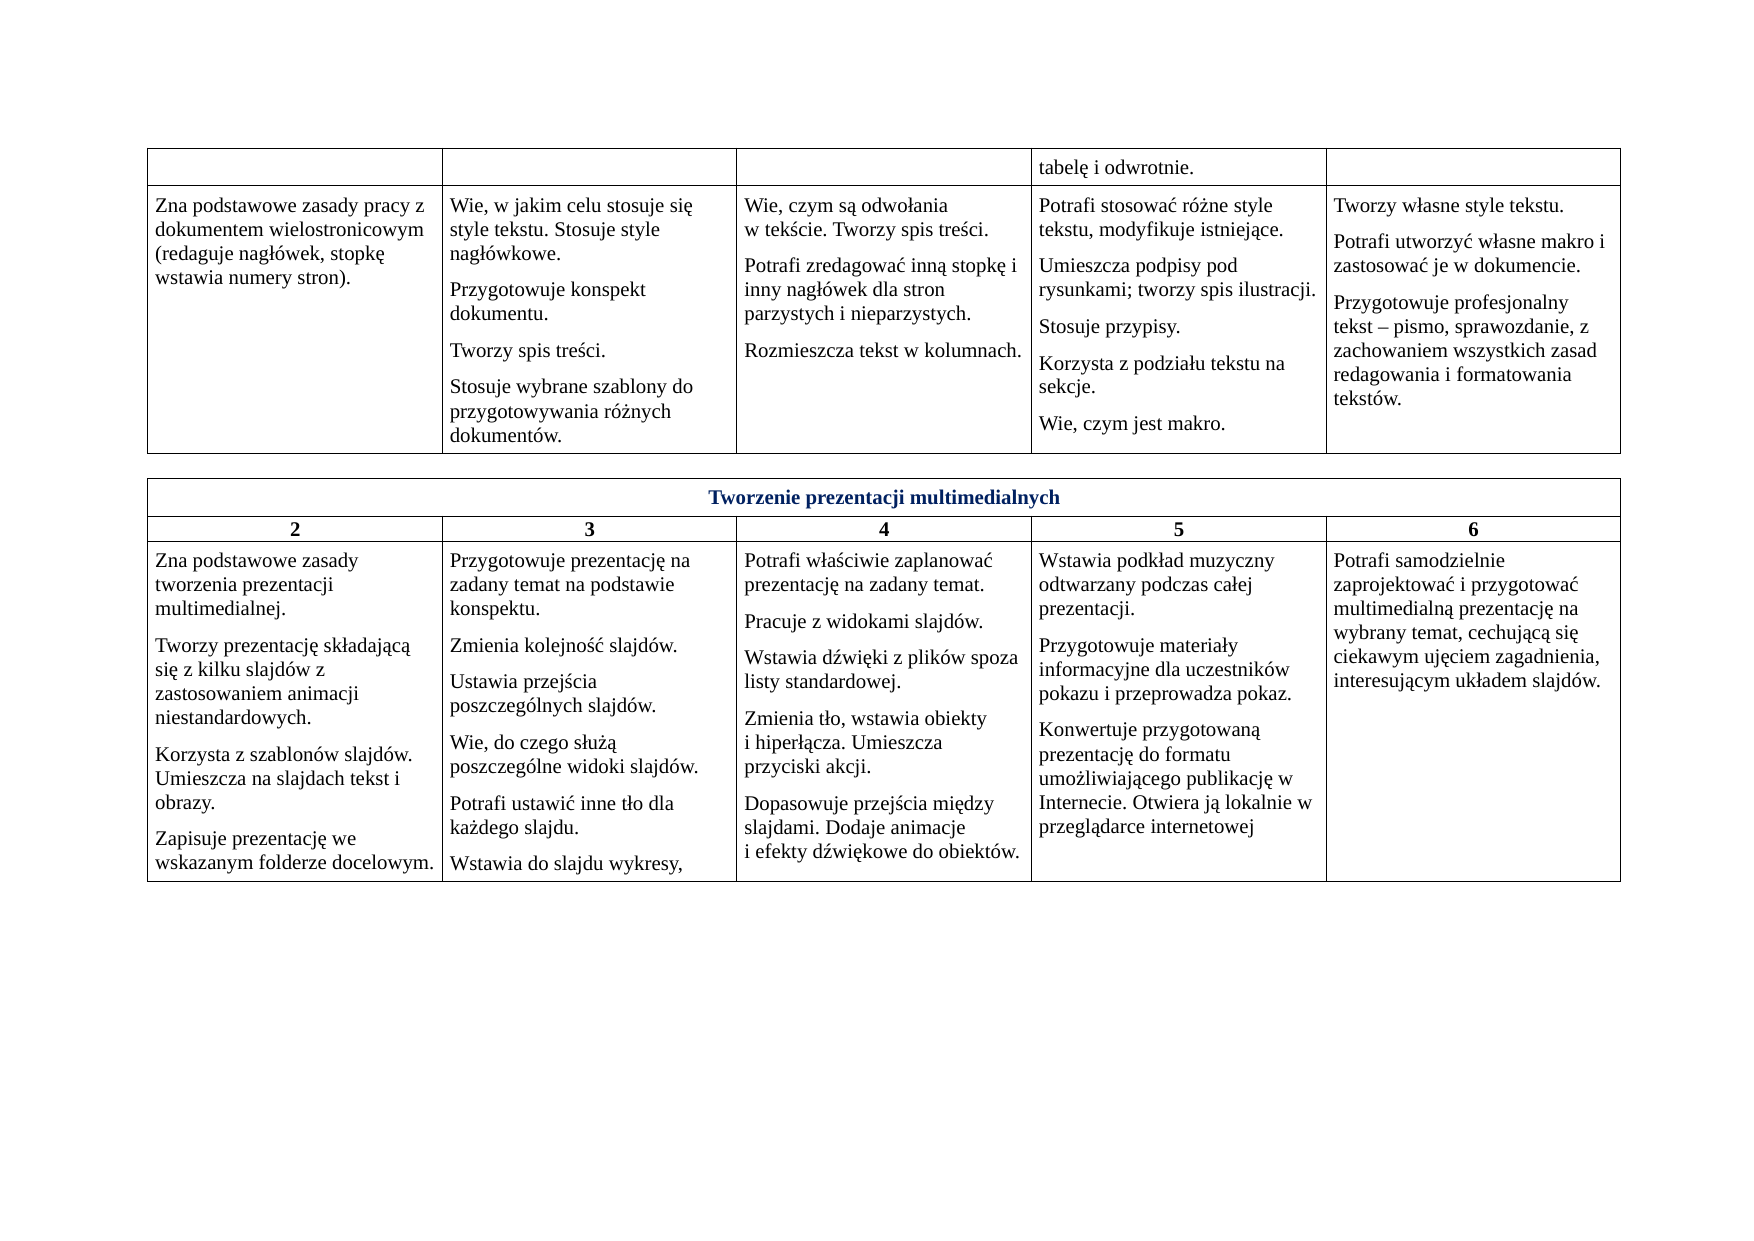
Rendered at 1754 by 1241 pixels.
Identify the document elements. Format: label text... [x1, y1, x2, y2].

table_cell Zna podstawowe zasady pracy z dokumentem wielostronicowym (redaguje nagłówek, stopkę wstawia numery stron). [148, 186, 442, 453]
table_cell Przygotowuje prezentację na zadany temat na podstawie konspektu. Zmienia kolejność slajdów. Ustawia przejścia poszczególnych slajdów. Wie, do czego służą poszczególne widoki slajdów. Potrafi ustawić inne tło dla każdego slajdu. Wstawia do slajdu wykresy, [443, 542, 736, 881]
table_header Tworzenie prezentacji multimedialnych [148, 479, 1620, 516]
table_cell [443, 149, 736, 185]
table_cell Wie, w jakim celu stosuje się style tekstu. Stosuje style nagłówkowe. Przygotowuje konspekt dokumentu. Tworzy spis treści. Stosuje wybrane szablony do przygotowywania różnych dokumentów. [443, 186, 736, 453]
table_cell 2 [148, 517, 442, 541]
table_cell Zna podstawowe zasady tworzenia prezentacji multimedialnej. Tworzy prezentację składającą się z kilku slajdów z zastosowaniem animacji niestandardowych. Korzysta z szablonów slajdów. Umieszcza na slajdach tekst i obrazy. Zapisuje prezentację we wskazanym folderze docelowym. [148, 542, 442, 881]
table_cell 6 [1327, 517, 1620, 541]
table_cell 3 [443, 517, 736, 541]
table_cell Tworzy własne style tekstu. Potrafi utworzyć własne makro i zastosować je w dokumencie. Przygotowuje profesjonalny tekst – pismo, sprawozdanie, z zachowaniem wszystkich zasad redagowania i formatowania tekstów. [1327, 186, 1620, 453]
table_cell [737, 149, 1031, 185]
table_cell [148, 149, 442, 185]
table_cell Potrafi samodzielnie zaprojektować i przygotować multimedialną prezentację na wybrany temat, cechującą się ciekawym ujęciem zagadnienia, interesującym układem slajdów. [1327, 542, 1620, 881]
table_cell Potrafi właściwie zaplanować prezentację na zadany temat. Pracuje z widokami slajdów. Wstawia dźwięki z plików spoza listy standardowej. Zmienia tło, wstawia obiekty i hiperłącza. Umieszcza przyciski akcji. Dopasowuje przejścia między slajdami. Dodaje animacje i efekty dźwiękowe do obiektów. [737, 542, 1031, 881]
table_cell tabelę i odwrotnie. [1032, 149, 1326, 185]
table_cell 5 [1032, 517, 1326, 541]
table_cell Wie, czym są odwołania w tekście. Tworzy spis treści. Potrafi zredagować inną stopkę i inny nagłówek dla stron parzystych i nieparzystych. Rozmieszcza tekst w kolumnach. [737, 186, 1031, 453]
table_cell [1327, 149, 1620, 185]
table_cell Wstawia podkład muzyczny odtwarzany podczas całej prezentacji. Przygotowuje materiały informacyjne dla uczestników pokazu i przeprowadza pokaz. Konwertuje przygotowaną prezentację do formatu umożliwiającego publikację w Internecie. Otwiera ją lokalnie w przeglądarce internetowej [1032, 542, 1326, 881]
table_cell 4 [737, 517, 1031, 541]
table_cell Potrafi stosować różne style tekstu, modyfikuje istniejące. Umieszcza podpisy pod rysunkami; tworzy spis ilustracji. Stosuje przypisy. Korzysta z podziału tekstu na sekcje. Wie, czym jest makro. [1032, 186, 1326, 453]
